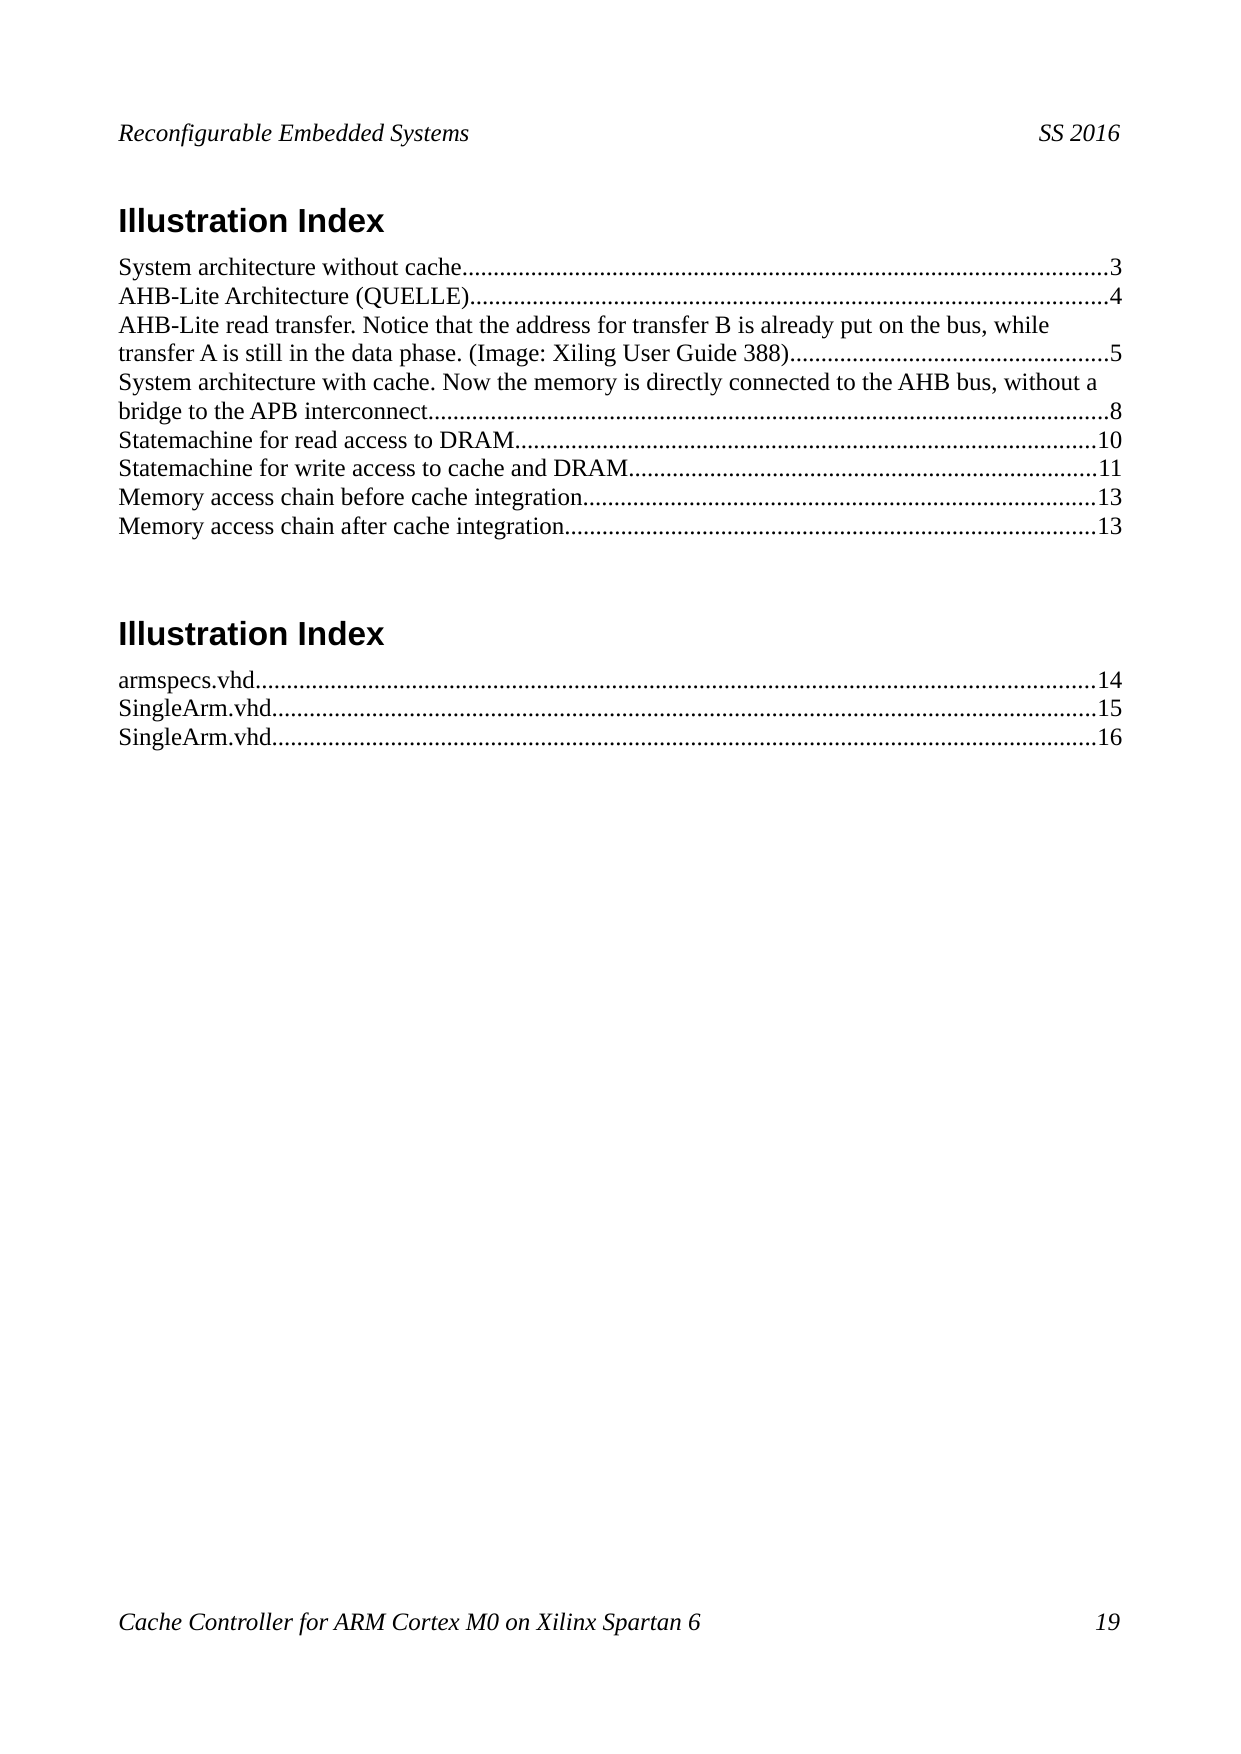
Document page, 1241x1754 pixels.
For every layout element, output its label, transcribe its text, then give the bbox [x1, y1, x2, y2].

text AHB-Lite read transfer. Notice that the address for transfer B is already put on the bus, while transfer A is still in the data phase. (Image: Xiling User Guide 388) 5 [118, 310, 1122, 367]
text armspecs.vhd 14 [118, 665, 1122, 693]
text AHB-Lite Architecture (QUELLE) 4 [118, 281, 1122, 310]
text System architecture with cache. Now the memory is directly connected to the AHB bus, without a bridge to the APB interconnect. 8 [118, 367, 1122, 425]
text SingleArm.vhd 15 [118, 693, 1122, 722]
text Statemachine for write access to cache and DRAM 11 [118, 453, 1122, 482]
text Memory access chain before cache integration 13 [118, 482, 1122, 511]
text SingleArm.vhd 16 [118, 722, 1122, 751]
subtitle Illustration Index [118, 614, 1122, 652]
subtitle Illustration Index [118, 201, 1122, 240]
text Memory access chain after cache integration 13 [118, 511, 1122, 540]
text System architecture without cache 3 [118, 252, 1122, 281]
text Statemachine for read access to DRAM 10 [118, 425, 1122, 453]
